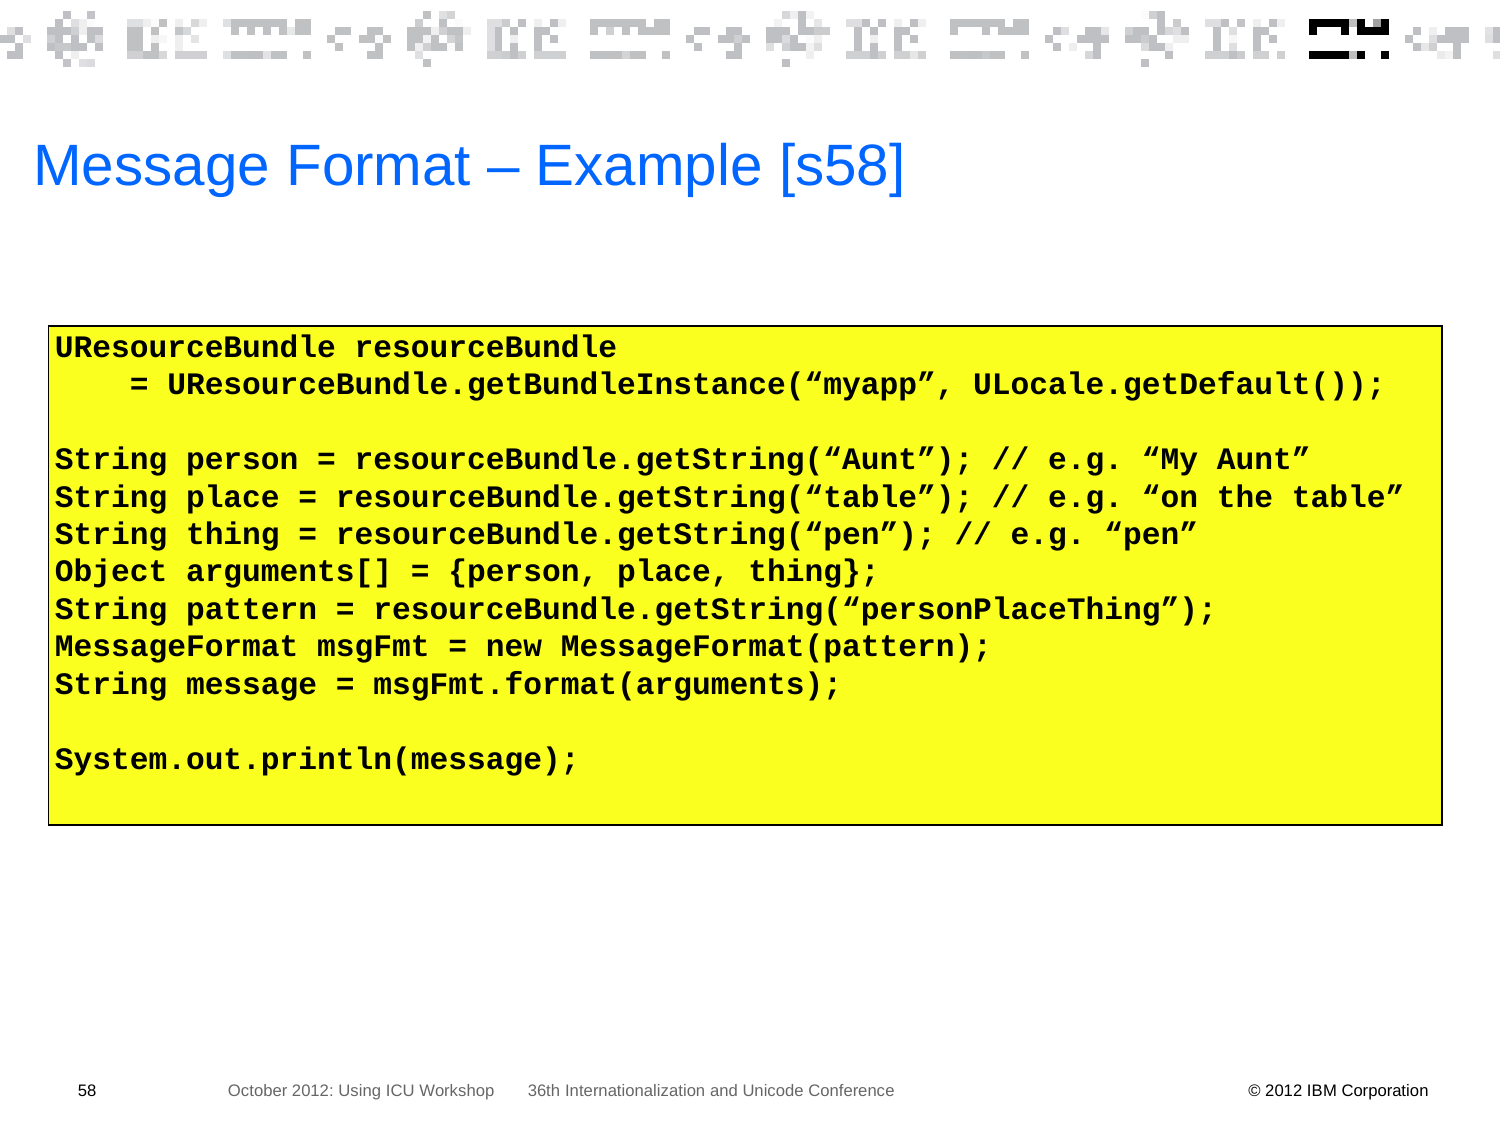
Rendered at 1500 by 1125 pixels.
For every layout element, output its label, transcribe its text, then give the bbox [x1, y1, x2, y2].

title Message Format – Example [s58] [25, 0, 1378, 207]
picture [0, 0, 1500, 1066]
text_box UResourceBundle resourceBundle = UResourceBundle.getBundleInstance(“myapp”, ULocale.getDefault()); String person = resourceBundle.getString(“Aunt”); // e.g. “My Aunt” String place = resourceBundle.getString(“table”); // e.g. “on the table” String thing = resourceBundle.getString(“pen”); // e.g. “pen” Object arguments[] = {person, place, thing}; String pattern = resourceBundle.getString(“personPlaceThing”); MessageFormat msgFmt = new MessageFormat(pattern); String message = msgFmt.format(arguments); System.out.println(message); [48, 325, 1443, 825]
